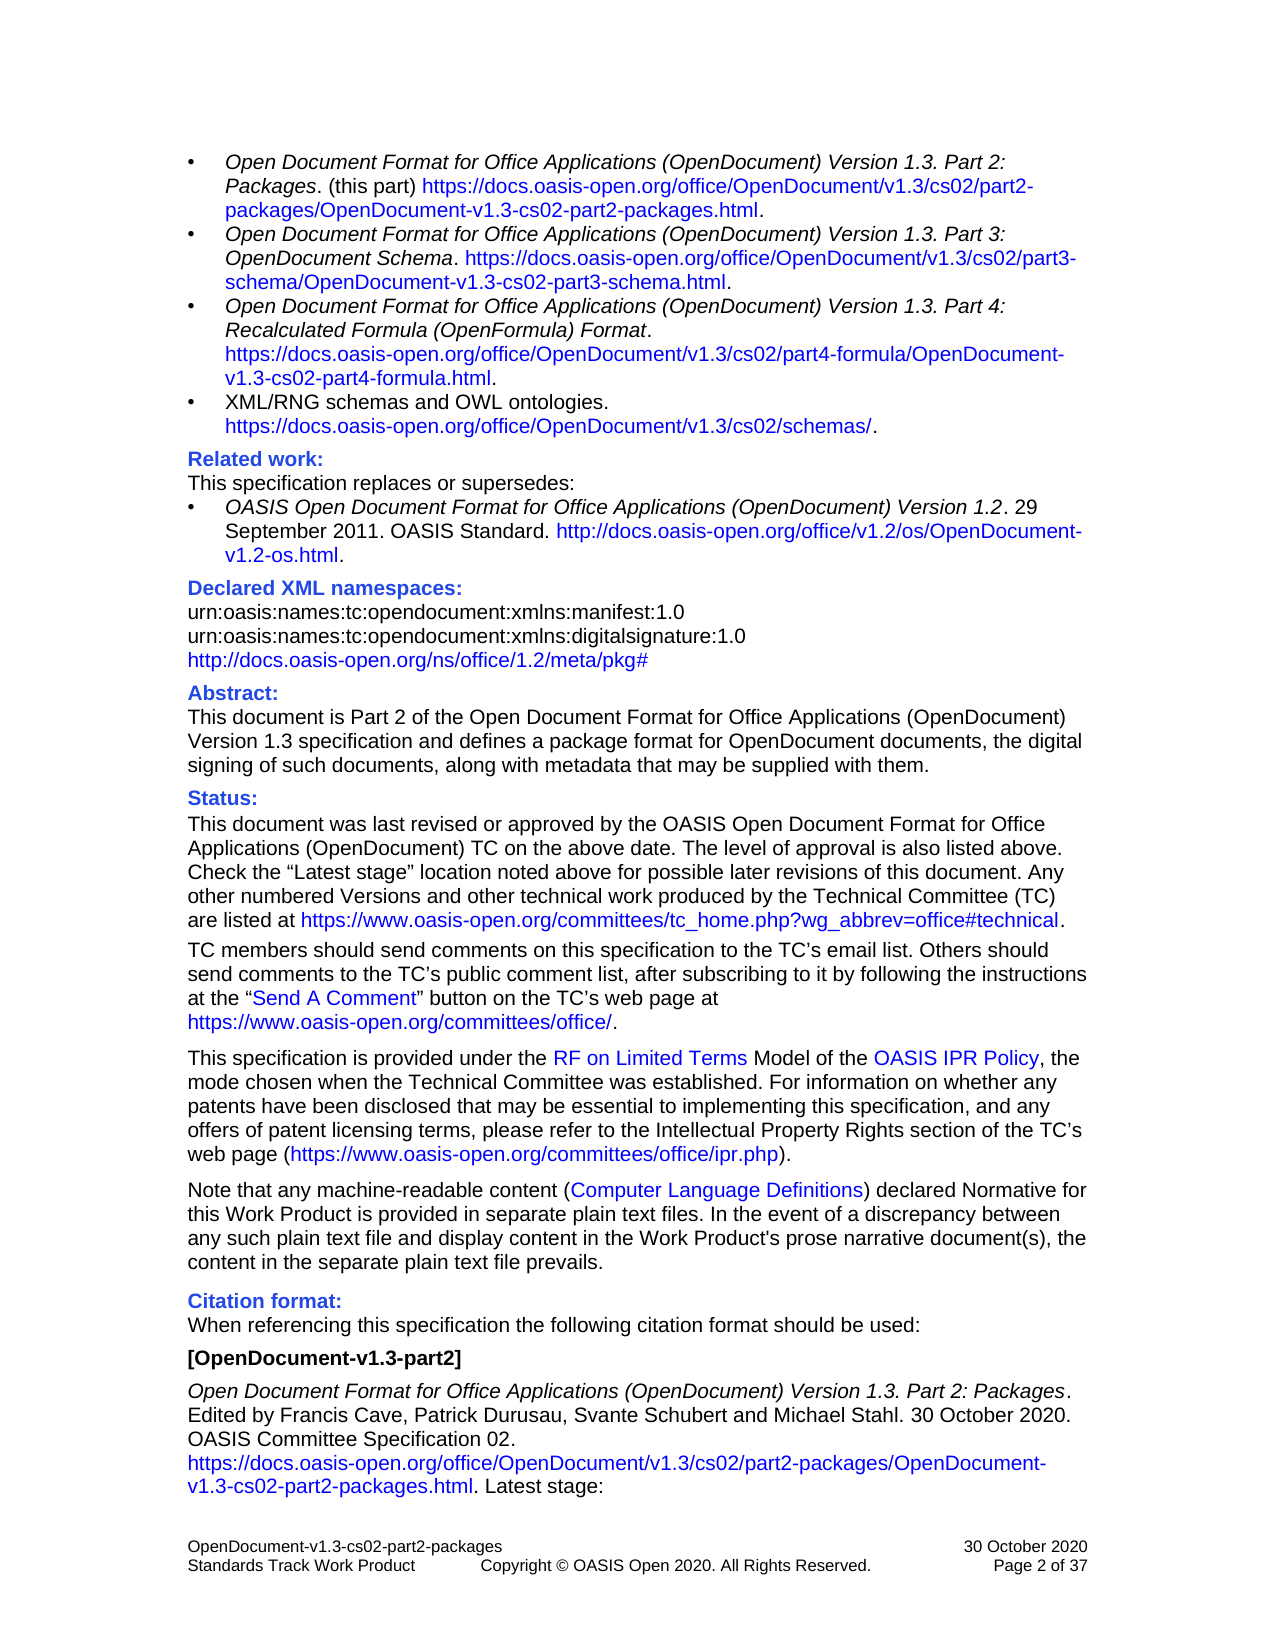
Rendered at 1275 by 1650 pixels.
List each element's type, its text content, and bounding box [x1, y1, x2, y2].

list Open Document Format for Office Applications (OpenDocument) Version 1.3. Part 3: OpenDocument Schema. https://docs.oasis-open.org/office/OpenDocument/v1.3/cs02/part3-schema/OpenDocument-v1.3-cs02-part3-schema.html. [187, 222, 1088, 294]
text Open Document Format for Office Applications (OpenDocument) Version 1.3. Part 2: Packages. Edited by Francis Cave, Patrick Durusau, Svante Schubert and Michael Stahl. 30 October 2020. OASIS Committee Specification 02. https://docs.oasis-open.org/office/OpenDocument/v1.3/cs02/part2-packages/OpenDocument-v1.3-cs02-part2-packages.html. Latest stage: [187, 1378, 1088, 1498]
list OASIS Open Document Format for Office Applications (OpenDocument) Version 1.2. 29 September 2011. OASIS Standard. http://docs.oasis-open.org/office/v1.2/os/OpenDocument-v1.2-os.html. [187, 495, 1088, 567]
title Status: [187, 785, 1088, 809]
text This document was last revised or approved by the OASIS Open Document Format for Office Applications (OpenDocument) TC on the above date. The level of approval is also listed above. Check the “Latest stage” location noted above for possible later revisions of this document. Any other numbered Versions and other technical work produced by the Technical Committee (TC) are listed at https://www.oasis-open.org/committees/tc_home.php?wg_abbrev=office#technical. [187, 812, 1088, 932]
text TC members should send comments on this specification to the TC’s email list. Others should send comments to the TC’s public comment list, after subscribing to it by following the instructions at the “Send A Comment” button on the TC’s web page at https://www.oasis-open.org/committees/office/. [187, 938, 1088, 1034]
title urn:oasis:names:tc:opendocument:xmlns:manifest:1.0 [187, 600, 1088, 624]
title When referencing this specification the following citation format should be used: [187, 1313, 1088, 1337]
title This specification replaces or supersedes: [187, 471, 1088, 495]
list XML/RNG schemas and OWL ontologies. https://docs.oasis-open.org/office/OpenDocument/v1.3/cs02/schemas/. [187, 390, 1088, 438]
list Open Document Format for Office Applications (OpenDocument) Version 1.3. Part 4: Recalculated Formula (OpenFormula) Format. https://docs.oasis-open.org/office/OpenDocument/v1.3/cs02/part4-formula/OpenDocument-v1.3-cs02-part4-formula.html. [187, 294, 1088, 390]
text This specification is provided under the RF on Limited Terms Model of the OASIS IPR Policy, the mode chosen when the Technical Committee was established. For information on whether any patents have been disclosed that may be essential to implementing this specification, and any offers of patent licensing terms, please refer to the Intellectual Property Rights section of the TC’s web page (https://www.oasis-open.org/committees/office/ipr.php). [187, 1046, 1088, 1166]
text Note that any machine-readable content (Computer Language Definitions) declared Normative for this Work Product is provided in separate plain text files. In the event of a discrepancy between any such plain text file and display content in the Work Product's prose narrative document(s), the content in the separate plain text file prevails. [187, 1178, 1088, 1274]
title Citation format: [187, 1289, 1088, 1313]
title Declared XML namespaces: [187, 576, 1088, 600]
title http://docs.oasis-open.org/ns/office/1.2/meta/pkg# [187, 648, 1088, 672]
title [OpenDocument-v1.3-part2] [187, 1346, 1088, 1369]
text This document is Part 2 of the Open Document Format for Office Applications (OpenDocument) Version 1.3 specification and defines a package format for OpenDocument documents, the digital signing of such documents, along with metadata that may be supplied with them. [187, 704, 1088, 776]
title urn:oasis:names:tc:opendocument:xmlns:digitalsignature:1.0 [187, 624, 1088, 648]
title Abstract: [187, 681, 1088, 704]
title Related work: [187, 447, 1088, 471]
list Open Document Format for Office Applications (OpenDocument) Version 1.3. Part 2: Packages. (this part) https://docs.oasis-open.org/office/OpenDocument/v1.3/cs02/part2-packages/OpenDocument-v1.3-cs02-part2-packages.html. [187, 150, 1088, 222]
